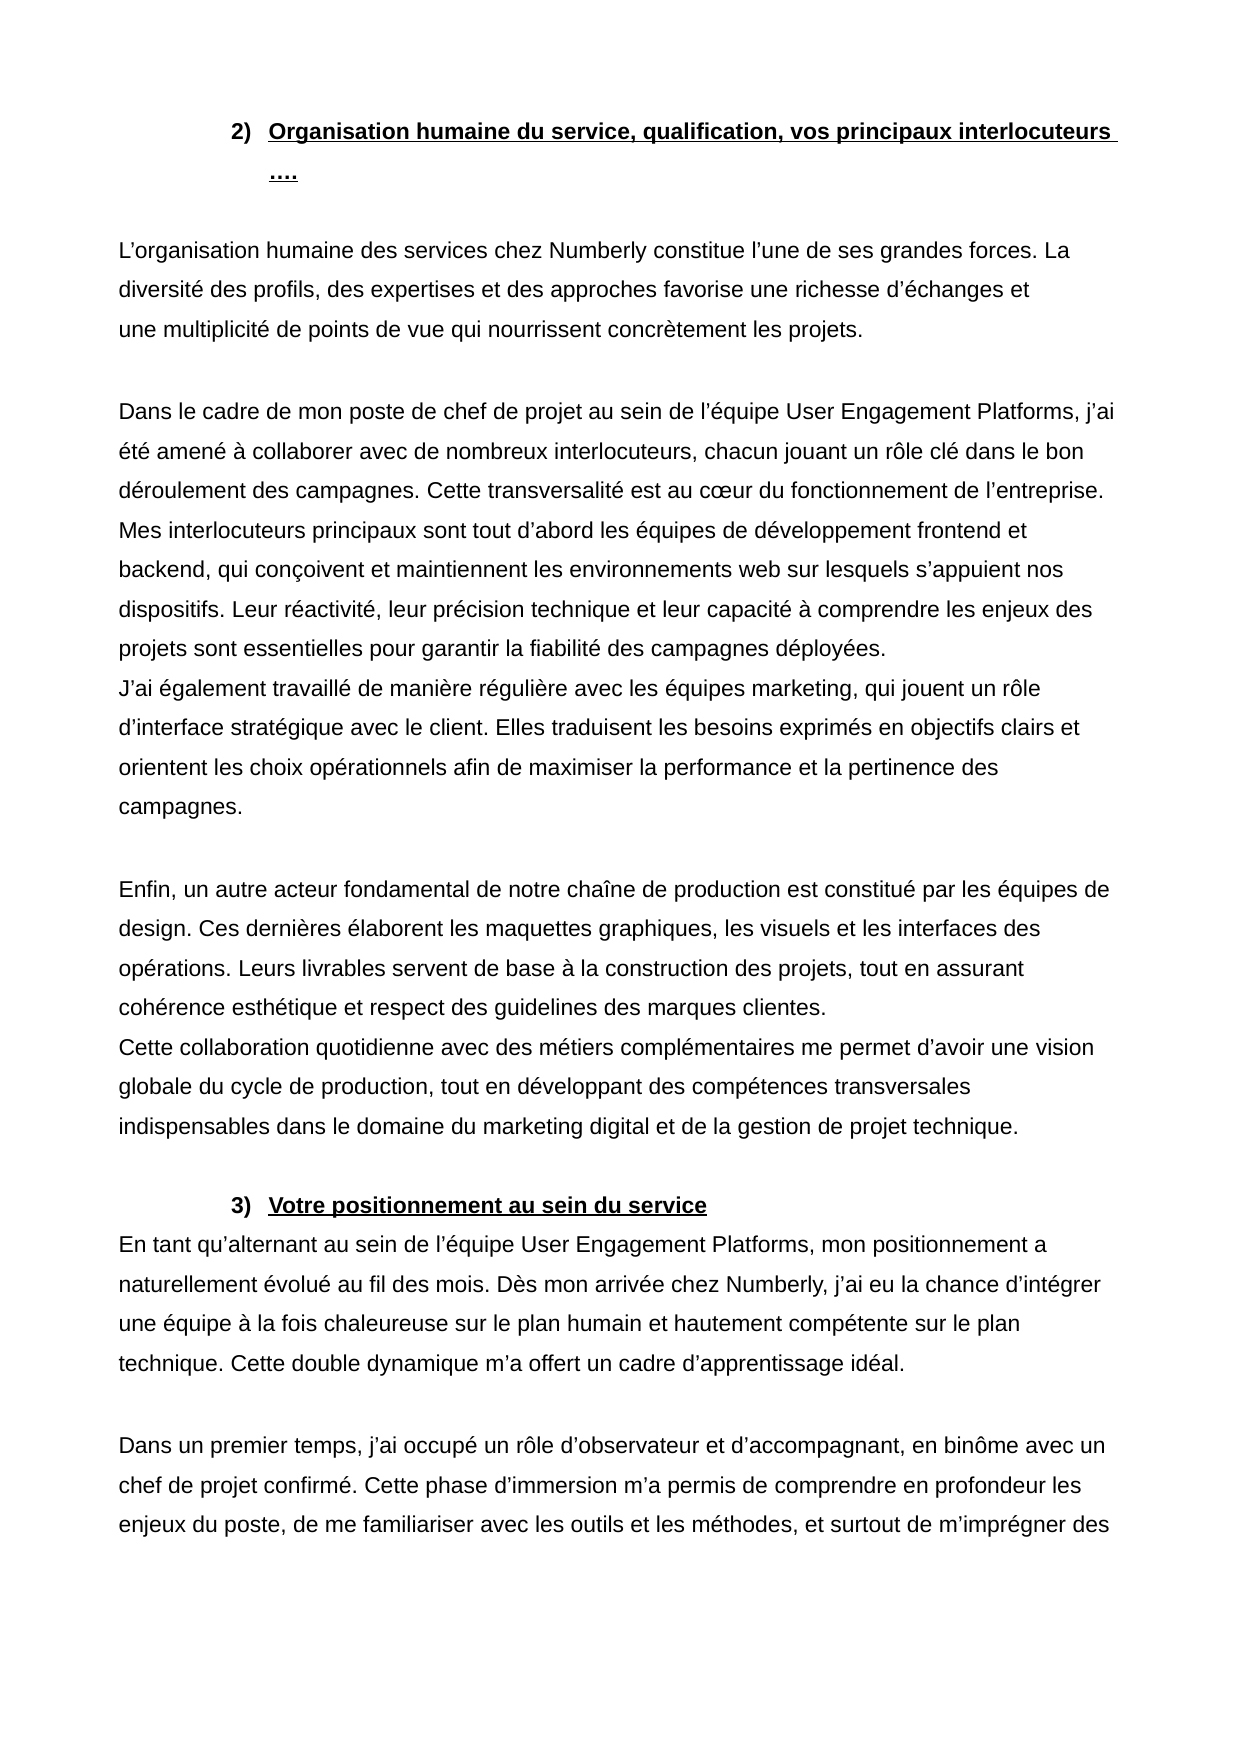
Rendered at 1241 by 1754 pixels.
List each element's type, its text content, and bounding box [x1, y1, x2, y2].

text Dans un premier temps, j’ai occupé un rôle d’observateur et d’accompagnant, en binôme avec un chef de projet confirmé. Cette phase d’immersion m’a permis de comprendre en profondeur les enjeux du poste, de me familiariser avec les outils et les méthodes, et surtout de m’imprégner des [118, 1432, 1122, 1537]
text Cette collaboration quotidienne avec des métiers complémentaires me permet d’avoir une vision globale du cycle de production, tout en développant des compétences transversales indispensables dans le domaine du marketing digital et de la gestion de projet technique. [118, 1034, 1122, 1139]
text Enfin, un autre acteur fondamental de notre chaîne de production est constitué par les équipes de design. Ces dernières élaborent les maquettes graphiques, les visuels et les interfaces des opérations. Leurs livrables servent de base à la construction des projets, tout en assurant cohérence esthétique et respect des guidelines des marques clientes. [118, 876, 1122, 1021]
text J’ai également travaillé de manière régulière avec les équipes marketing, qui jouent un rôle d’interface stratégique avec le client. Elles traduisent les besoins exprimés en objectifs clairs et orientent les choix opérationnels afin de maximiser la performance et la pertinence des campagnes. [118, 675, 1122, 819]
list Organisation humaine du service, qualification, vos principaux interlocuteurs …. [231, 118, 1122, 184]
text L’organisation humaine des services chez Numberly constitue l’une de ses grandes forces. La diversité des profils, des expertises et des approches favorise une richesse d’échanges et une multiplicité de points de vue qui nourrissent concrètement les projets. [118, 237, 1122, 342]
text Mes interlocuteurs principaux sont tout d’abord les équipes de développement frontend et backend, qui conçoivent et maintiennent les environnements web sur lesquels s’appuient nos dispositifs. Leur réactivité, leur précision technique et leur capacité à comprendre les enjeux des projets sont essentielles pour garantir la fiabilité des campagnes déployées. [118, 517, 1122, 662]
text En tant qu’alternant au sein de l’équipe User Engagement Platforms, mon positionnement a naturellement évolué au fil des mois. Dès mon arrivée chez Numberly, j’ai eu la chance d’intégrer une équipe à la fois chaleureuse sur le plan humain et hautement compétente sur le plan technique. Cette double dynamique m’a offert un cadre d’apprentissage idéal. [118, 1231, 1122, 1376]
list Votre positionnement au sein du service [231, 1192, 1122, 1218]
text Dans le cadre de mon poste de chef de projet au sein de l’équipe User Engagement Platforms, j’ai été amené à collaborer avec de nombreux interlocuteurs, chacun jouant un rôle clé dans le bon déroulement des campagnes. Cette transversalité est au cœur du fonctionnement de l’entreprise. [118, 398, 1122, 504]
